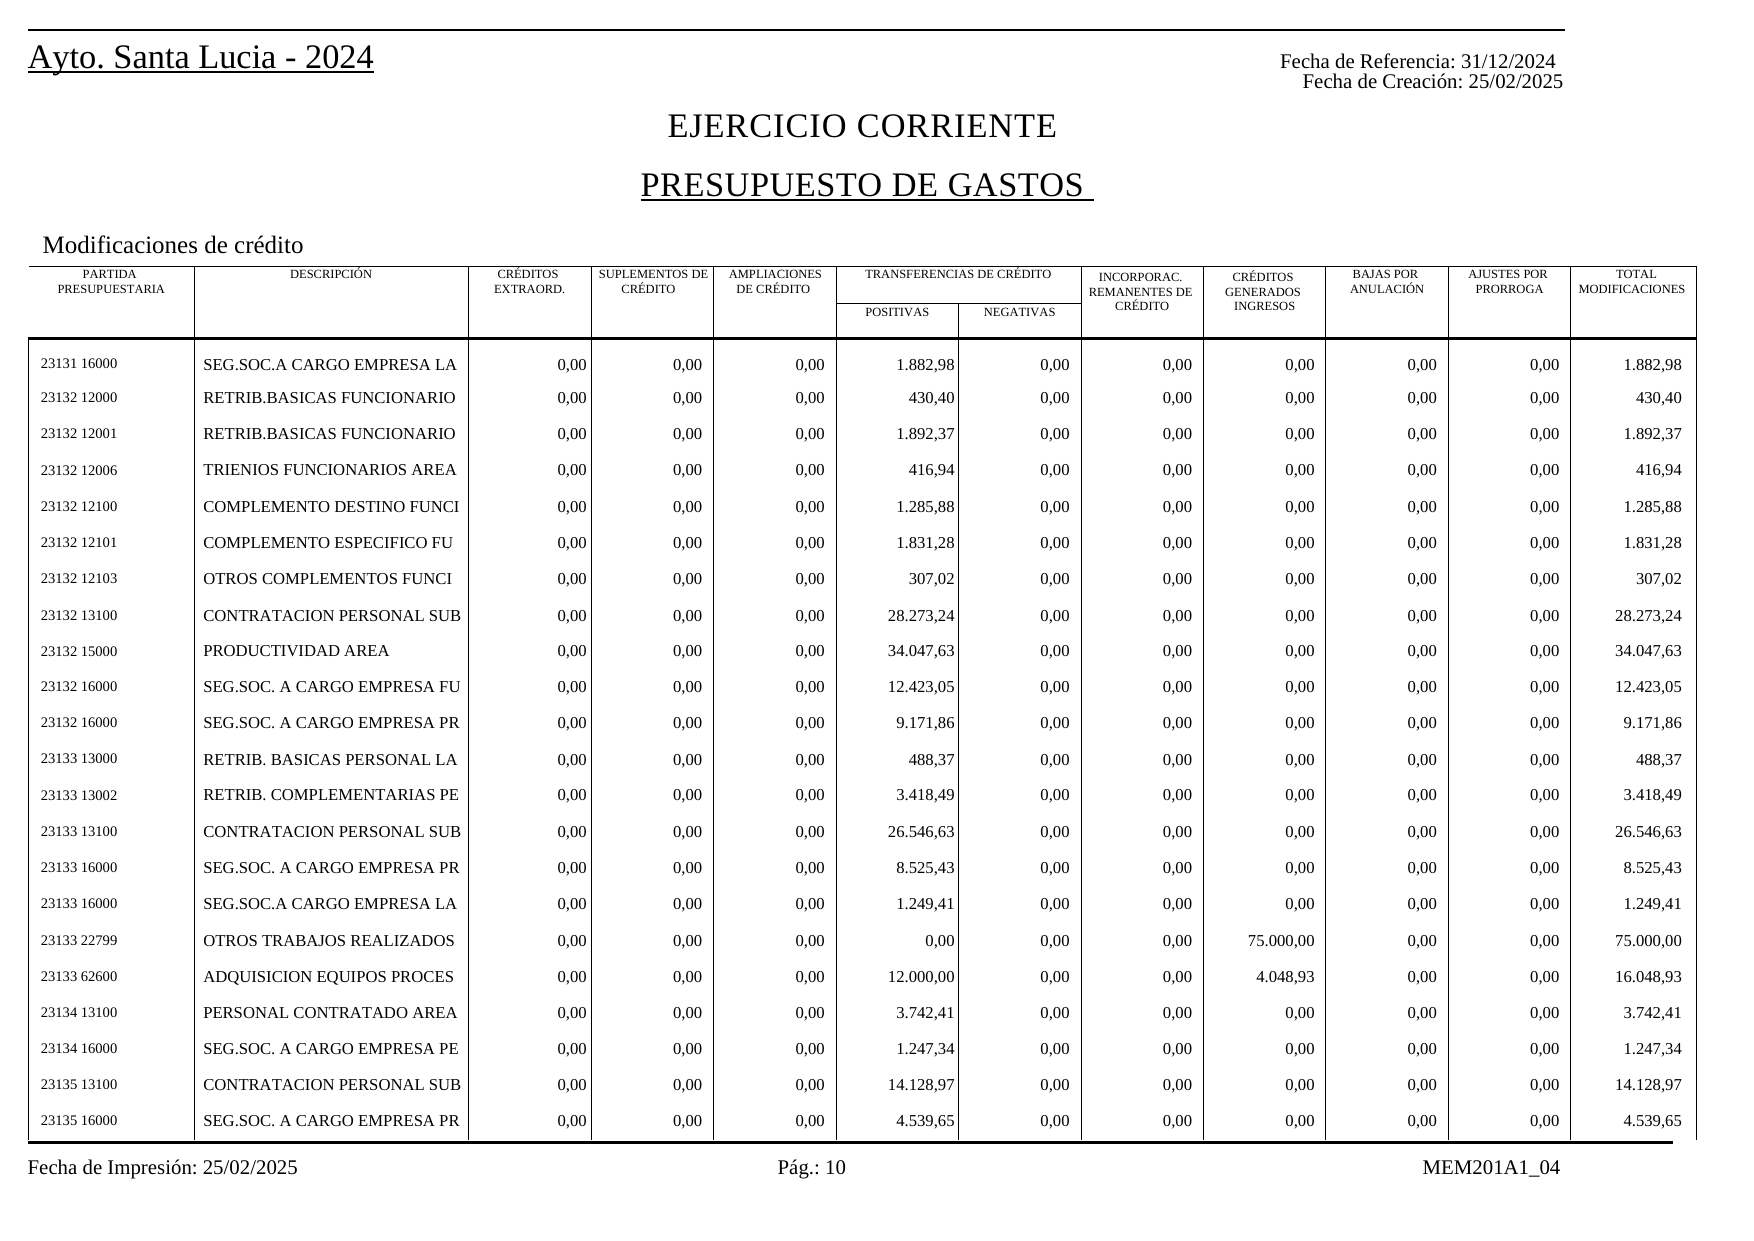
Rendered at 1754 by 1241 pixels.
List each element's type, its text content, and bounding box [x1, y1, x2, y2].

table_cell SEG.SOC. A CARGO EMPRESA PE [195, 1030, 468, 1066]
table_cell 0,00 [1326, 849, 1448, 885]
table_cell OTROS TRABAJOS REALIZADOS [195, 921, 468, 957]
table_cell 1.249,41 [837, 885, 958, 921]
table_cell 0,00 [592, 994, 713, 1029]
table_cell SEG.SOC. A CARGO EMPRESA PR [195, 1102, 468, 1140]
table_cell 0,00 [959, 705, 1081, 741]
table_cell 0,00 [714, 849, 836, 885]
table_cell 0,00 [1326, 1066, 1448, 1102]
table_cell 1.892,37 [837, 415, 958, 451]
table_cell SEG.SOC.A CARGO EMPRESA LA [195, 885, 468, 921]
table_cell 0,00 [592, 415, 713, 451]
table_cell 0,00 [469, 1066, 591, 1102]
table_cell 0,00 [592, 705, 713, 741]
table_cell 0,00 [1326, 994, 1448, 1029]
table_cell 0,00 [1204, 488, 1325, 523]
table_cell COMPLEMENTO ESPECIFICO FU [195, 524, 468, 559]
table_cell 430,40 [1571, 379, 1696, 415]
table_cell 1.882,98 [1571, 340, 1696, 379]
table_cell 0,00 [1449, 705, 1570, 741]
table_cell 23132 12103 [29, 560, 194, 596]
table_cell 0,00 [1449, 340, 1570, 379]
table_cell 8.525,43 [837, 849, 958, 885]
table_cell 0,00 [1326, 741, 1448, 777]
table_cell 0,00 [592, 1102, 713, 1140]
table_cell 0,00 [959, 1066, 1081, 1102]
table_cell 307,02 [1571, 560, 1696, 596]
table_cell 0,00 [592, 885, 713, 921]
table_cell 0,00 [959, 632, 1081, 668]
table_cell 0,00 [959, 415, 1081, 451]
table_cell 0,00 [1082, 524, 1203, 559]
table_cell 0,00 [1204, 813, 1325, 849]
table_cell 1.247,34 [1571, 1030, 1696, 1066]
table_cell 0,00 [1449, 668, 1570, 704]
table_cell 0,00 [1204, 849, 1325, 885]
table_cell 0,00 [469, 1030, 591, 1066]
table_cell 0,00 [1204, 596, 1325, 632]
table_cell 9.171,86 [1571, 705, 1696, 741]
table_cell 0,00 [959, 596, 1081, 632]
table_cell 0,00 [714, 885, 836, 921]
table_cell 0,00 [1204, 632, 1325, 668]
table_cell 0,00 [714, 379, 836, 415]
table_cell 1.831,28 [837, 524, 958, 559]
table_cell CONTRATACION PERSONAL SUB [195, 813, 468, 849]
table_cell 4.048,93 [1204, 958, 1325, 993]
table_cell SEG.SOC. A CARGO EMPRESA FU [195, 668, 468, 704]
table_cell 26.546,63 [1571, 813, 1696, 849]
table_cell 0,00 [469, 451, 591, 487]
table_cell 0,00 [959, 451, 1081, 487]
table_cell 0,00 [592, 921, 713, 957]
table_cell 307,02 [837, 560, 958, 596]
table_cell 0,00 [469, 885, 591, 921]
table_cell 0,00 [959, 813, 1081, 849]
table_cell 0,00 [1326, 813, 1448, 849]
table_cell 0,00 [1204, 1066, 1325, 1102]
table_cell 0,00 [1449, 885, 1570, 921]
table_cell 0,00 [592, 1066, 713, 1102]
table_cell RETRIB. COMPLEMENTARIAS PE [195, 777, 468, 812]
table_cell 1.249,41 [1571, 885, 1696, 921]
table_cell 1.892,37 [1571, 415, 1696, 451]
table_cell 0,00 [959, 379, 1081, 415]
table_cell 0,00 [1449, 379, 1570, 415]
table_cell 0,00 [714, 488, 836, 523]
table_cell 34.047,63 [1571, 632, 1696, 668]
table_cell 0,00 [1204, 451, 1325, 487]
table_cell PRODUCTIVIDAD AREA [195, 632, 468, 668]
table_cell 23133 13000 [29, 741, 194, 777]
table_cell 488,37 [837, 741, 958, 777]
table_cell 0,00 [959, 958, 1081, 993]
table_cell 26.546,63 [837, 813, 958, 849]
table_cell 0,00 [1449, 415, 1570, 451]
table_cell 0,00 [469, 741, 591, 777]
table_cell 0,00 [1204, 560, 1325, 596]
table_cell 0,00 [1082, 958, 1203, 993]
table_cell 12.423,05 [837, 668, 958, 704]
table_cell ADQUISICION EQUIPOS PROCES [195, 958, 468, 993]
table_cell 28.273,24 [837, 596, 958, 632]
table_cell 23132 16000 [29, 668, 194, 704]
table_cell 0,00 [469, 668, 591, 704]
table_cell RETRIB.BASICAS FUNCIONARIO [195, 379, 468, 415]
table_cell 12.423,05 [1571, 668, 1696, 704]
table_cell 0,00 [714, 560, 836, 596]
table_cell 0,00 [1082, 632, 1203, 668]
table_cell 0,00 [1204, 777, 1325, 812]
table_cell 1.831,28 [1571, 524, 1696, 559]
table_cell 8.525,43 [1571, 849, 1696, 885]
table_cell 0,00 [959, 1030, 1081, 1066]
table_cell 0,00 [469, 488, 591, 523]
table_cell 0,00 [1082, 741, 1203, 777]
table_cell 0,00 [1449, 958, 1570, 993]
table_cell 0,00 [592, 849, 713, 885]
table_cell 416,94 [1571, 451, 1696, 487]
text Ayto. Santa Lucia - 2024 Fecha de Referencia: 31/12/2024 [27, 40, 1697, 76]
table_cell 0,00 [714, 813, 836, 849]
table_cell 0,00 [1082, 705, 1203, 741]
table_cell 0,00 [469, 994, 591, 1029]
table_cell 0,00 [592, 668, 713, 704]
table_cell 0,00 [469, 560, 591, 596]
text Fecha de Impresión: 25/02/2025 Pág.: 10 MEM201A1_04 [27, 1156, 1697, 1179]
table_cell 23132 12001 [29, 415, 194, 451]
table_cell 0,00 [592, 451, 713, 487]
table_cell 0,00 [714, 1030, 836, 1066]
table_cell 0,00 [959, 524, 1081, 559]
table_cell 3.742,41 [837, 994, 958, 1029]
table_cell SEG.SOC. A CARGO EMPRESA PR [195, 705, 468, 741]
table_cell CONTRATACION PERSONAL SUB [195, 596, 468, 632]
table_cell 0,00 [1204, 379, 1325, 415]
table_cell 0,00 [1449, 451, 1570, 487]
table_cell 14.128,97 [1571, 1066, 1696, 1102]
table_cell 23132 12100 [29, 488, 194, 523]
table_cell 0,00 [714, 668, 836, 704]
text EJERCICIO CORRIENTE [27, 108, 1697, 144]
table_cell 0,00 [592, 813, 713, 849]
table_cell 0,00 [469, 596, 591, 632]
table_cell 0,00 [714, 451, 836, 487]
table_cell 1.247,34 [837, 1030, 958, 1066]
table_cell 0,00 [714, 705, 836, 741]
table_cell 0,00 [592, 777, 713, 812]
table_cell 0,00 [1082, 1102, 1203, 1140]
table_cell 0,00 [1082, 1066, 1203, 1102]
table_cell 3.742,41 [1571, 994, 1696, 1029]
table_cell 0,00 [1082, 451, 1203, 487]
table_cell 4.539,65 [837, 1102, 958, 1140]
table_cell 0,00 [469, 705, 591, 741]
table_cell 0,00 [469, 379, 591, 415]
table_cell 0,00 [1326, 1102, 1448, 1140]
table_cell 0,00 [1204, 524, 1325, 559]
table_cell 0,00 [469, 632, 591, 668]
table_cell 0,00 [1082, 885, 1203, 921]
table_cell 1.882,98 [837, 340, 958, 379]
table_header PARTIDA PRESUPUESTARIA [29, 267, 194, 337]
table_cell 0,00 [959, 488, 1081, 523]
table_cell 0,00 [1449, 921, 1570, 957]
table_cell 34.047,63 [837, 632, 958, 668]
table_cell 0,00 [714, 958, 836, 993]
table_cell 0,00 [469, 958, 591, 993]
table_cell 23132 15000 [29, 632, 194, 668]
table_header CRÉDITOS GENERADOS INGRESOS [1204, 267, 1325, 337]
table_cell 28.273,24 [1571, 596, 1696, 632]
table_cell 23135 16000 [29, 1102, 194, 1140]
table_cell NEGATIVAS [959, 304, 1081, 337]
table_header BAJAS POR ANULACIÓN [1326, 267, 1448, 337]
table_cell 0,00 [592, 741, 713, 777]
table_cell 0,00 [959, 849, 1081, 885]
table_cell 16.048,93 [1571, 958, 1696, 993]
table_cell 0,00 [714, 524, 836, 559]
table_cell 0,00 [1449, 488, 1570, 523]
table_cell 0,00 [592, 488, 713, 523]
table_cell 0,00 [1449, 560, 1570, 596]
table_cell 0,00 [592, 560, 713, 596]
table_cell 0,00 [1449, 994, 1570, 1029]
table_header DESCRIPCIÓN [195, 267, 468, 337]
table_cell 0,00 [959, 560, 1081, 596]
table_cell 0,00 [1326, 560, 1448, 596]
table_cell 0,00 [714, 596, 836, 632]
table_cell 0,00 [1449, 1030, 1570, 1066]
table_cell 0,00 [1326, 668, 1448, 704]
table_cell PERSONAL CONTRATADO AREA [195, 994, 468, 1029]
table_cell 0,00 [959, 885, 1081, 921]
table_cell 0,00 [714, 1066, 836, 1102]
table_cell 0,00 [1204, 885, 1325, 921]
text Fecha de Creación: 25/02/2025 [1302, 76, 1697, 91]
table_cell 0,00 [592, 1030, 713, 1066]
table_cell 0,00 [1082, 777, 1203, 812]
table_cell 0,00 [1449, 524, 1570, 559]
table_cell 416,94 [837, 451, 958, 487]
table_cell 430,40 [837, 379, 958, 415]
table_cell 0,00 [714, 741, 836, 777]
table_cell 9.171,86 [837, 705, 958, 741]
table_cell 0,00 [714, 777, 836, 812]
table_cell 0,00 [1204, 668, 1325, 704]
table_cell 488,37 [1571, 741, 1696, 777]
table_cell 0,00 [1326, 451, 1448, 487]
table_cell 0,00 [959, 777, 1081, 812]
table_cell 0,00 [1326, 705, 1448, 741]
table_cell POSITIVAS [837, 304, 958, 337]
table_cell 0,00 [1204, 1102, 1325, 1140]
table_cell 0,00 [959, 994, 1081, 1029]
table_cell 0,00 [1326, 340, 1448, 379]
table_cell 0,00 [714, 415, 836, 451]
table_cell 0,00 [469, 524, 591, 559]
table_cell 0,00 [714, 921, 836, 957]
table_cell 0,00 [592, 596, 713, 632]
table_cell 23132 16000 [29, 705, 194, 741]
table_cell 23132 12006 [29, 451, 194, 487]
table_cell 0,00 [1326, 415, 1448, 451]
table_cell 0,00 [837, 921, 958, 957]
table_cell 0,00 [1082, 1030, 1203, 1066]
table_cell 0,00 [1082, 849, 1203, 885]
table_cell 0,00 [714, 1102, 836, 1140]
table_cell 0,00 [1082, 994, 1203, 1029]
table_cell 0,00 [1449, 1102, 1570, 1140]
table_cell 0,00 [1082, 921, 1203, 957]
table_cell 0,00 [592, 632, 713, 668]
table_cell RETRIB. BASICAS PERSONAL LA [195, 741, 468, 777]
table_cell 0,00 [1204, 340, 1325, 379]
table_cell 0,00 [1204, 741, 1325, 777]
table_cell 23133 16000 [29, 849, 194, 885]
table_cell 0,00 [1082, 415, 1203, 451]
table_cell 75.000,00 [1571, 921, 1696, 957]
table_cell 0,00 [1082, 488, 1203, 523]
table_cell COMPLEMENTO DESTINO FUNCI [195, 488, 468, 523]
table_cell 23132 13100 [29, 596, 194, 632]
table_header TRANSFERENCIAS DE CRÉDITO [837, 267, 1081, 303]
table_cell 0,00 [1204, 705, 1325, 741]
table_cell 0,00 [1204, 994, 1325, 1029]
table_cell 0,00 [1326, 921, 1448, 957]
table_cell 12.000,00 [837, 958, 958, 993]
table_cell 0,00 [1204, 415, 1325, 451]
table_cell 23135 13100 [29, 1066, 194, 1102]
table_cell 0,00 [1449, 777, 1570, 812]
table_cell 23133 16000 [29, 885, 194, 921]
table_cell 0,00 [959, 741, 1081, 777]
table_cell 0,00 [592, 958, 713, 993]
table_cell OTROS COMPLEMENTOS FUNCI [195, 560, 468, 596]
table_cell 0,00 [1326, 596, 1448, 632]
table_cell 3.418,49 [1571, 777, 1696, 812]
table_cell 0,00 [1449, 632, 1570, 668]
table_cell 0,00 [1326, 777, 1448, 812]
table_cell 3.418,49 [837, 777, 958, 812]
table_header CRÉDITOS EXTRAORD. [469, 267, 591, 337]
table_cell 0,00 [592, 524, 713, 559]
table_cell SEG.SOC.A CARGO EMPRESA LA [195, 340, 468, 379]
table_cell 0,00 [714, 632, 836, 668]
table_cell 23133 13100 [29, 813, 194, 849]
table_cell 0,00 [469, 340, 591, 379]
table_cell 0,00 [959, 668, 1081, 704]
table_header AMPLIACIONES DE CRÉDITO [714, 267, 836, 337]
table_cell 0,00 [1326, 1030, 1448, 1066]
table_cell 0,00 [1326, 632, 1448, 668]
table_cell 23133 22799 [29, 921, 194, 957]
table_cell 0,00 [1326, 524, 1448, 559]
table_header SUPLEMENTOS DE CRÉDITO [592, 267, 713, 337]
table_cell 0,00 [592, 379, 713, 415]
table_cell 0,00 [469, 813, 591, 849]
table_header INCORPORAC. REMANENTES DE CRÉDITO [1082, 267, 1203, 337]
text PRESUPUESTO DE GASTOS [27, 167, 1697, 204]
table_cell TRIENIOS FUNCIONARIOS AREA [195, 451, 468, 487]
table_cell 0,00 [1326, 488, 1448, 523]
table_cell 0,00 [1449, 741, 1570, 777]
table_cell 0,00 [592, 340, 713, 379]
table_cell 23131 16000 [29, 340, 194, 379]
table_cell 0,00 [1326, 958, 1448, 993]
table_cell 23134 16000 [29, 1030, 194, 1066]
table_cell 23132 12101 [29, 524, 194, 559]
table_cell 0,00 [1449, 596, 1570, 632]
table_cell 23134 13100 [29, 994, 194, 1029]
table_header AJUSTES POR PRORROGA [1449, 267, 1570, 337]
table_cell 0,00 [714, 340, 836, 379]
table_cell 0,00 [469, 849, 591, 885]
table_cell 0,00 [469, 415, 591, 451]
table_cell SEG.SOC. A CARGO EMPRESA PR [195, 849, 468, 885]
table_cell 75.000,00 [1204, 921, 1325, 957]
table_cell 14.128,97 [837, 1066, 958, 1102]
table_cell 0,00 [469, 777, 591, 812]
table_cell 0,00 [959, 1102, 1081, 1140]
table_cell 0,00 [959, 340, 1081, 379]
table_cell 0,00 [1082, 596, 1203, 632]
table_cell 1.285,88 [837, 488, 958, 523]
table_cell 0,00 [714, 994, 836, 1029]
table_cell 0,00 [1082, 340, 1203, 379]
table_cell 0,00 [1082, 560, 1203, 596]
table_cell 0,00 [469, 921, 591, 957]
table_cell 0,00 [1449, 849, 1570, 885]
table_cell 0,00 [1082, 668, 1203, 704]
text Modificaciones de crédito [42, 232, 1697, 258]
table_cell 0,00 [959, 921, 1081, 957]
table_cell 0,00 [1326, 379, 1448, 415]
table_cell 0,00 [1082, 379, 1203, 415]
table_cell 0,00 [1082, 813, 1203, 849]
table_header TOTAL MODIFICACIONES [1571, 267, 1696, 337]
table_cell RETRIB.BASICAS FUNCIONARIO [195, 415, 468, 451]
table_cell 0,00 [469, 1102, 591, 1140]
table_cell 4.539,65 [1571, 1102, 1696, 1140]
table_cell 0,00 [1449, 1066, 1570, 1102]
table_cell 23133 62600 [29, 958, 194, 993]
table_cell 23133 13002 [29, 777, 194, 812]
table_cell 1.285,88 [1571, 488, 1696, 523]
table_cell CONTRATACION PERSONAL SUB [195, 1066, 468, 1102]
table_cell 0,00 [1326, 885, 1448, 921]
table_cell 23132 12000 [29, 379, 194, 415]
table_cell 0,00 [1449, 813, 1570, 849]
table_cell 0,00 [1204, 1030, 1325, 1066]
